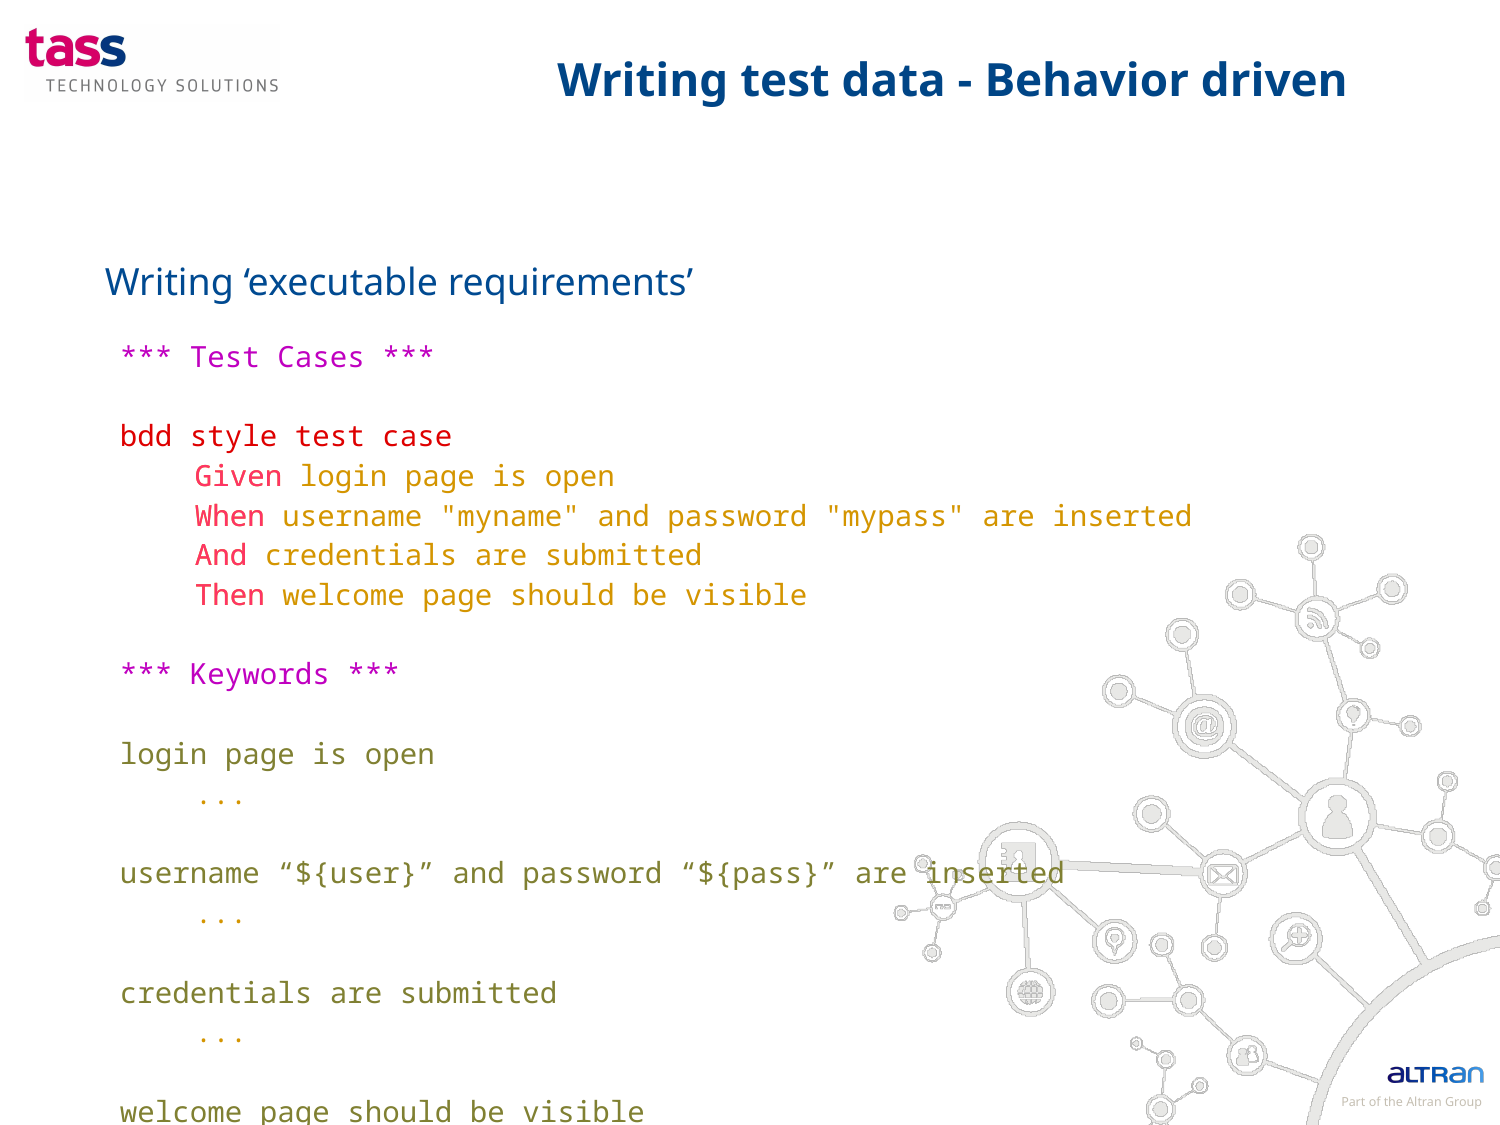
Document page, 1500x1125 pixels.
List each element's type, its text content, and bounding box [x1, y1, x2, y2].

text_box Given When And Then *** Keywords *** login page is open ... username “${user}” and password “${pass}” are inserted ... credentials are submitted ... welcome page should be visible ... [105, 328, 1230, 1063]
list Writing ‘executable requirements’ [89, 205, 1375, 317]
title Writing test data - Behavior driven [336, 30, 1375, 126]
picture [1385, 1064, 1485, 1087]
picture [24, 24, 280, 102]
